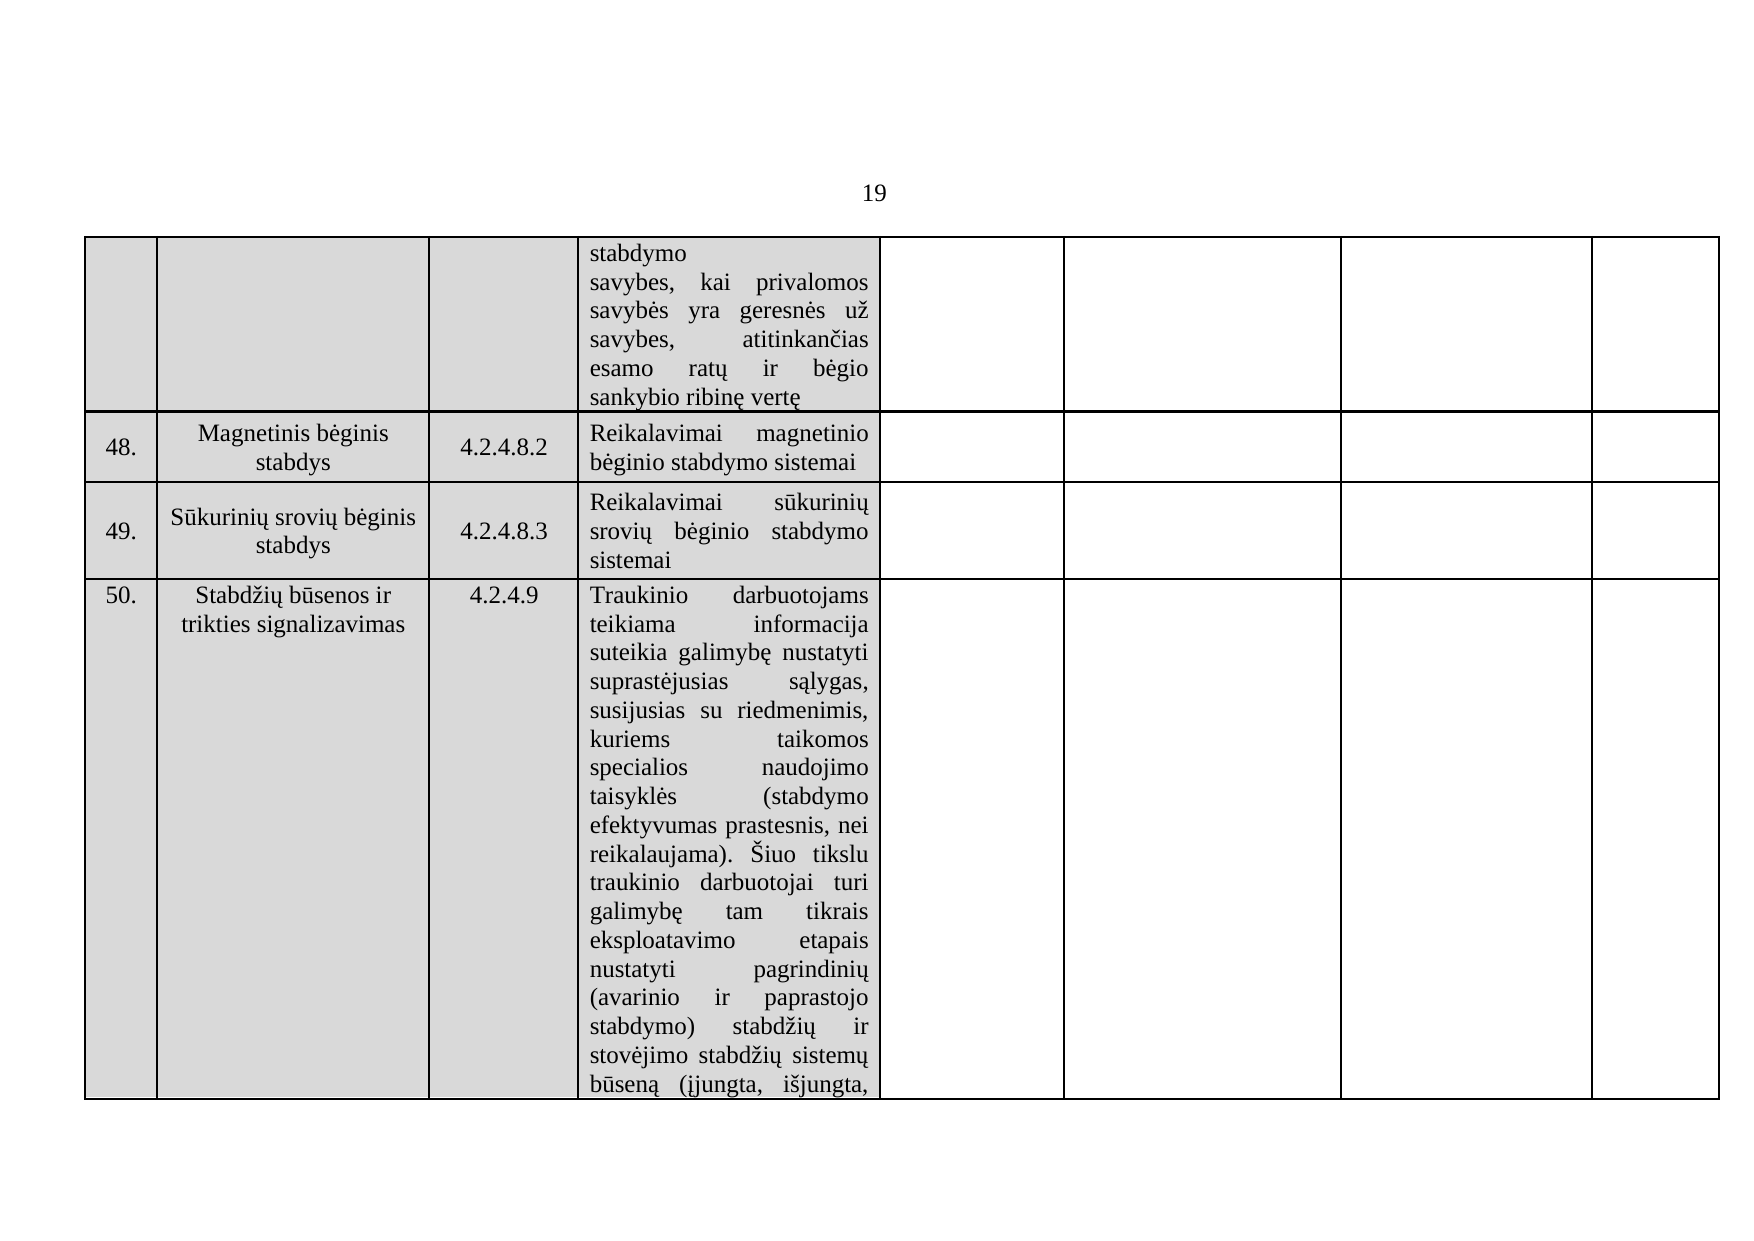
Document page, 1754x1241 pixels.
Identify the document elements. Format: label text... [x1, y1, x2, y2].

table_cell [1065, 580, 1340, 1097]
table_cell [1593, 483, 1718, 578]
table_cell Reikalavimai magnetinio bėginio stabdymo sistemai [579, 413, 879, 481]
table_cell Sūkurinių srovių bėginis stabdys [158, 483, 428, 578]
table_cell [86, 238, 156, 410]
table_cell stabdymo savybes, kai privalomos savybės yra geresnės už savybes, atitinkančias esamo ratų ir bėgio sankybio ribinę vertę [579, 238, 879, 410]
table_cell [1593, 238, 1718, 410]
table_cell [881, 238, 1063, 410]
table_cell Reikalavimai sūkurinių srovių bėginio stabdymo sistemai [579, 483, 879, 578]
table_cell Magnetinis bėginis stabdys [158, 413, 428, 481]
table_cell [1065, 238, 1340, 410]
table_cell [1342, 580, 1591, 1097]
table_cell [881, 483, 1063, 578]
table_cell [1593, 413, 1718, 481]
table_cell [1593, 580, 1718, 1097]
table_cell [430, 238, 577, 410]
table_cell Stabdžių būsenos ir trikties signalizavimas [158, 580, 428, 1097]
table_cell 4.2.4.9 [430, 580, 577, 1097]
table_cell [1065, 413, 1340, 481]
table_cell [881, 413, 1063, 481]
table_cell 48. [86, 413, 156, 481]
table_cell [1342, 238, 1591, 410]
table_cell 4.2.4.8.2 [430, 413, 577, 481]
table_cell 50. [86, 580, 156, 1097]
table_cell 4.2.4.8.3 [430, 483, 577, 578]
table_cell [158, 238, 428, 410]
table_cell [1342, 483, 1591, 578]
table_cell Traukinio darbuotojams teikiama informacija suteikia galimybę nustatyti suprastėjusias sąlygas, susijusias su riedmenimis, kuriems taikomos specialios naudojimo taisyklės (stabdymo efektyvumas prastesnis, nei reikalaujama). Šiuo tikslu traukinio darbuotojai turi galimybę tam tikrais eksploatavimo etapais nustatyti pagrindinių (avarinio ir paprastojo stabdymo) stabdžių ir stovėjimo stabdžių sistemų būseną (įjungta, išjungta, [579, 580, 879, 1097]
table_cell [881, 580, 1063, 1097]
table_cell 49. [86, 483, 156, 578]
table_cell [1065, 483, 1340, 578]
table_cell [1342, 413, 1591, 481]
